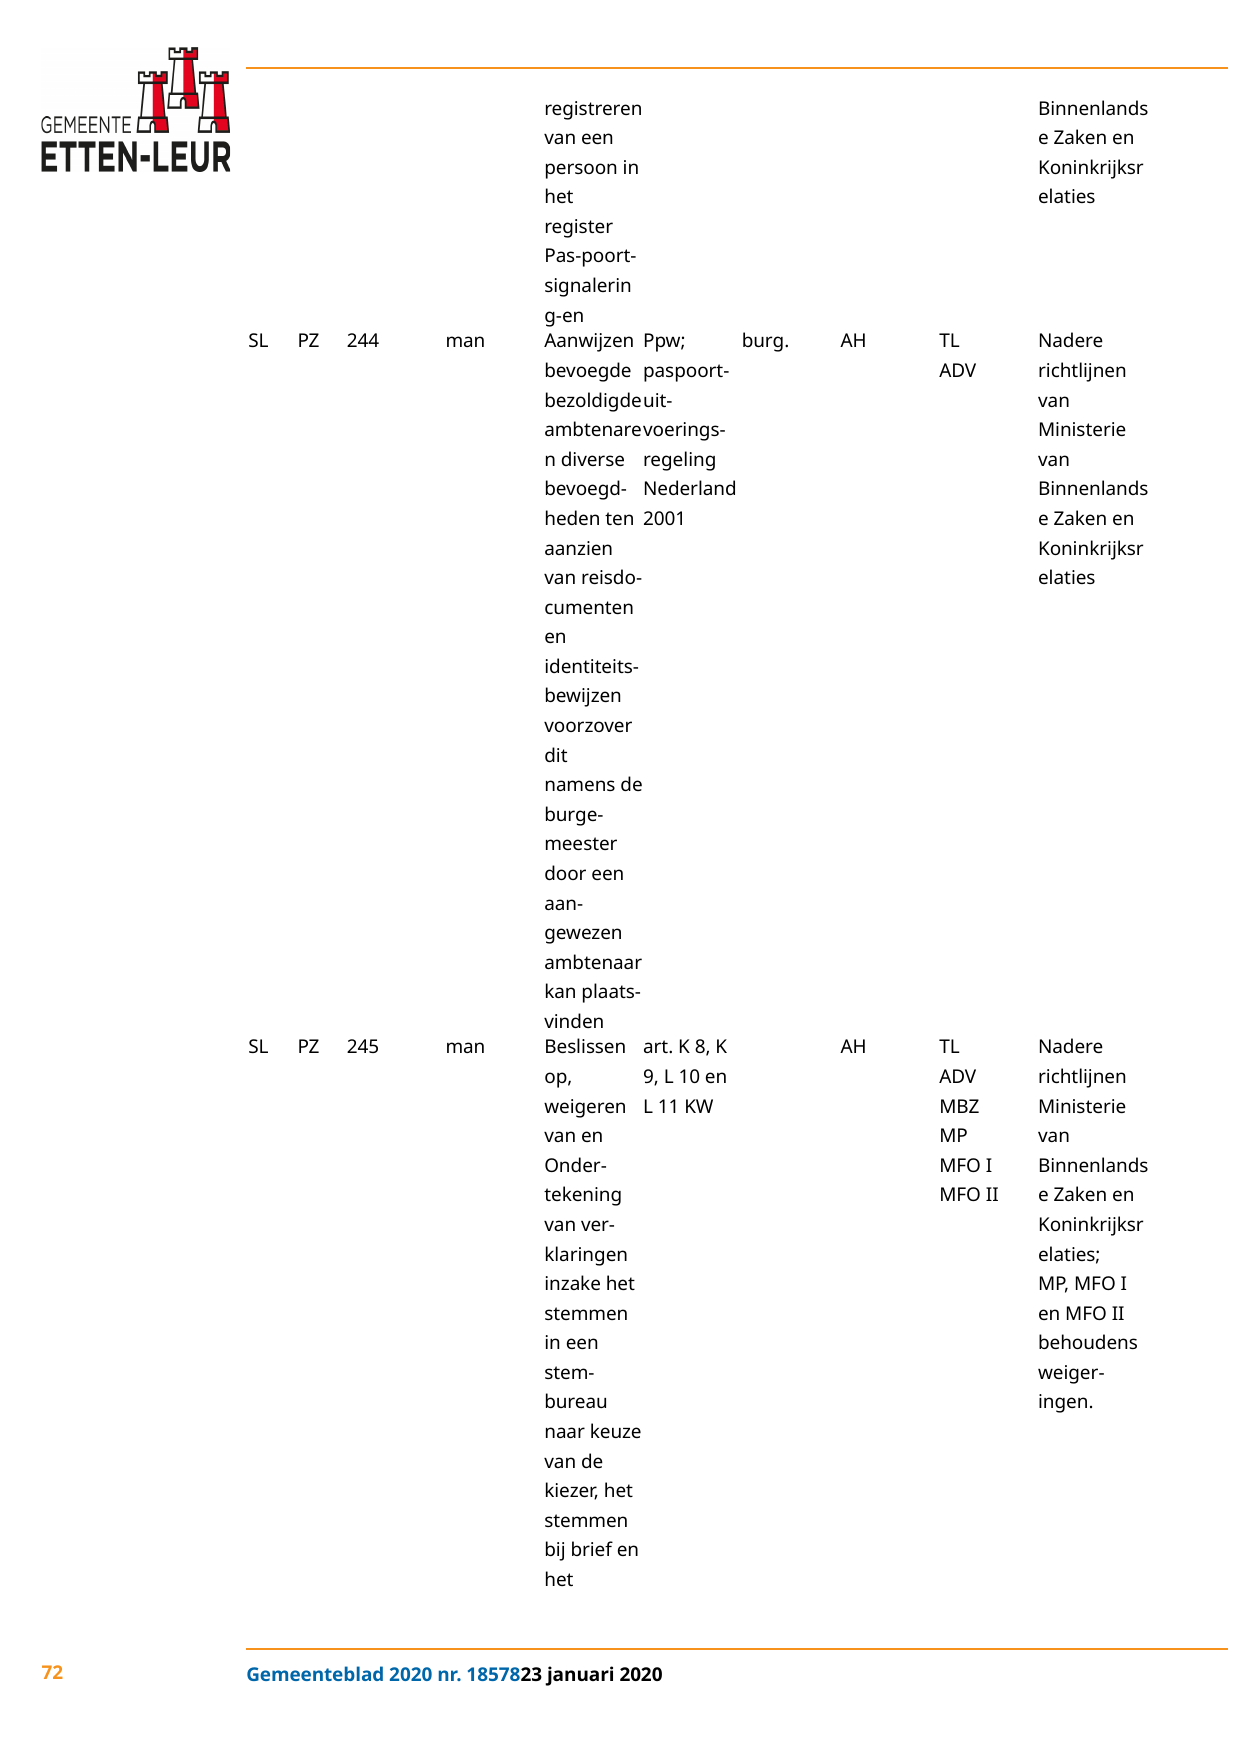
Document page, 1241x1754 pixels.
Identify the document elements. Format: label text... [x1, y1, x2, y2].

table_cell [939, 95, 1038, 328]
table_cell [396, 1034, 445, 1592]
table_cell SL [248, 328, 297, 1034]
table_cell [643, 95, 742, 328]
table_cell man [445, 1034, 544, 1592]
table_cell [248, 95, 297, 328]
table_cell Binnenlandse Zaken en Koninkrijksrelaties [1038, 95, 1152, 328]
table_cell [396, 328, 445, 1034]
table_cell TL ADV [939, 328, 1038, 1034]
table_cell TL ADV MBZ MP MFO I MFO II [939, 1034, 1038, 1592]
table_cell Beslissen op, weigeren van en Onder-tekening van ver-klaringen inzake het stemmen in een stem-bureau naar keuze van de kiezer, het stemmen bij brief en het [544, 1034, 643, 1592]
table_cell [742, 95, 840, 328]
picture [41, 47, 231, 172]
table_cell [840, 95, 939, 328]
table_cell registreren van een persoon in het register Pas-poort-signalering-en [544, 95, 643, 328]
table_cell Nadere richtlijnen van Ministerie van Binnenlandse Zaken en Koninkrijksrelaties [1038, 328, 1152, 1034]
table_cell [396, 95, 445, 328]
table_cell Aanwijzen bevoegde bezoldigde ambtenaren diverse bevoegd-heden ten aanzien van reisdo-cumenten en identiteits-bewijzen voorzover dit namens de burge-meester door een aan-gewezen ambtenaar kan plaats-vinden [544, 328, 643, 1034]
table_cell [445, 95, 544, 328]
table_cell [742, 1034, 840, 1592]
table_cell [347, 95, 396, 328]
table_cell 244 [347, 328, 396, 1034]
table_cell Ppw; paspoort-uit-voerings-regeling Nederland 2001 [643, 328, 742, 1034]
table_cell 245 [347, 1034, 396, 1592]
table_cell [297, 95, 347, 328]
table_cell AH [840, 1034, 939, 1592]
table_cell art. K 8, K 9, L 10 en L 11 KW [643, 1034, 742, 1592]
table_cell Nadere richtlijnen Ministerie van Binnenlandse Zaken en Koninkrijksrelaties; MP, MFO I en MFO II behoudens weiger-ingen. [1038, 1034, 1152, 1592]
table_cell man [445, 328, 544, 1034]
table_cell burg. [742, 328, 840, 1034]
table_cell PZ [297, 1034, 347, 1592]
table_cell AH [840, 328, 939, 1034]
table_cell SL [248, 1034, 297, 1592]
table_cell PZ [297, 328, 347, 1034]
